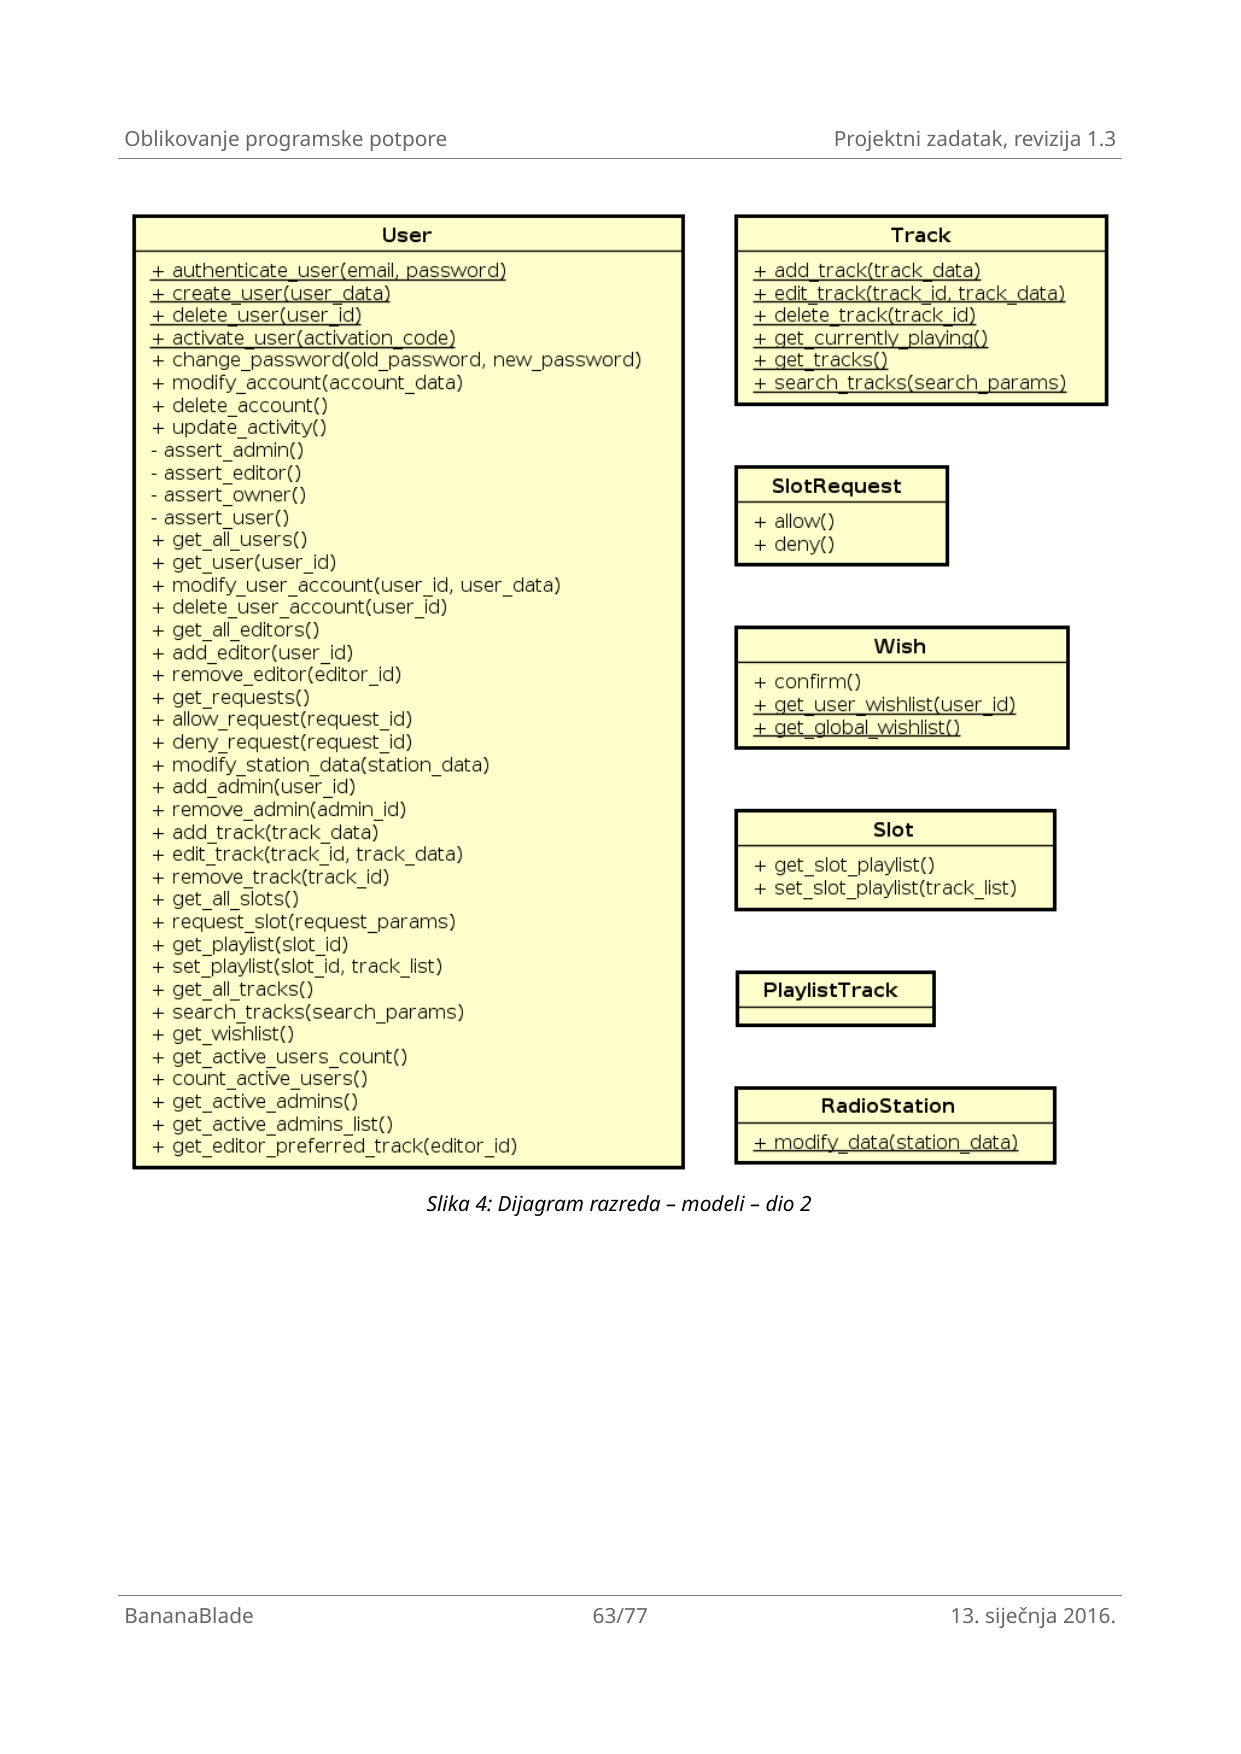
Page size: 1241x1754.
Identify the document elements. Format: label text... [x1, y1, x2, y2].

text Slika 4: Dijagram razreda – modeli – dio 2 [118, 1184, 1122, 1218]
picture [118, 200, 1123, 1184]
